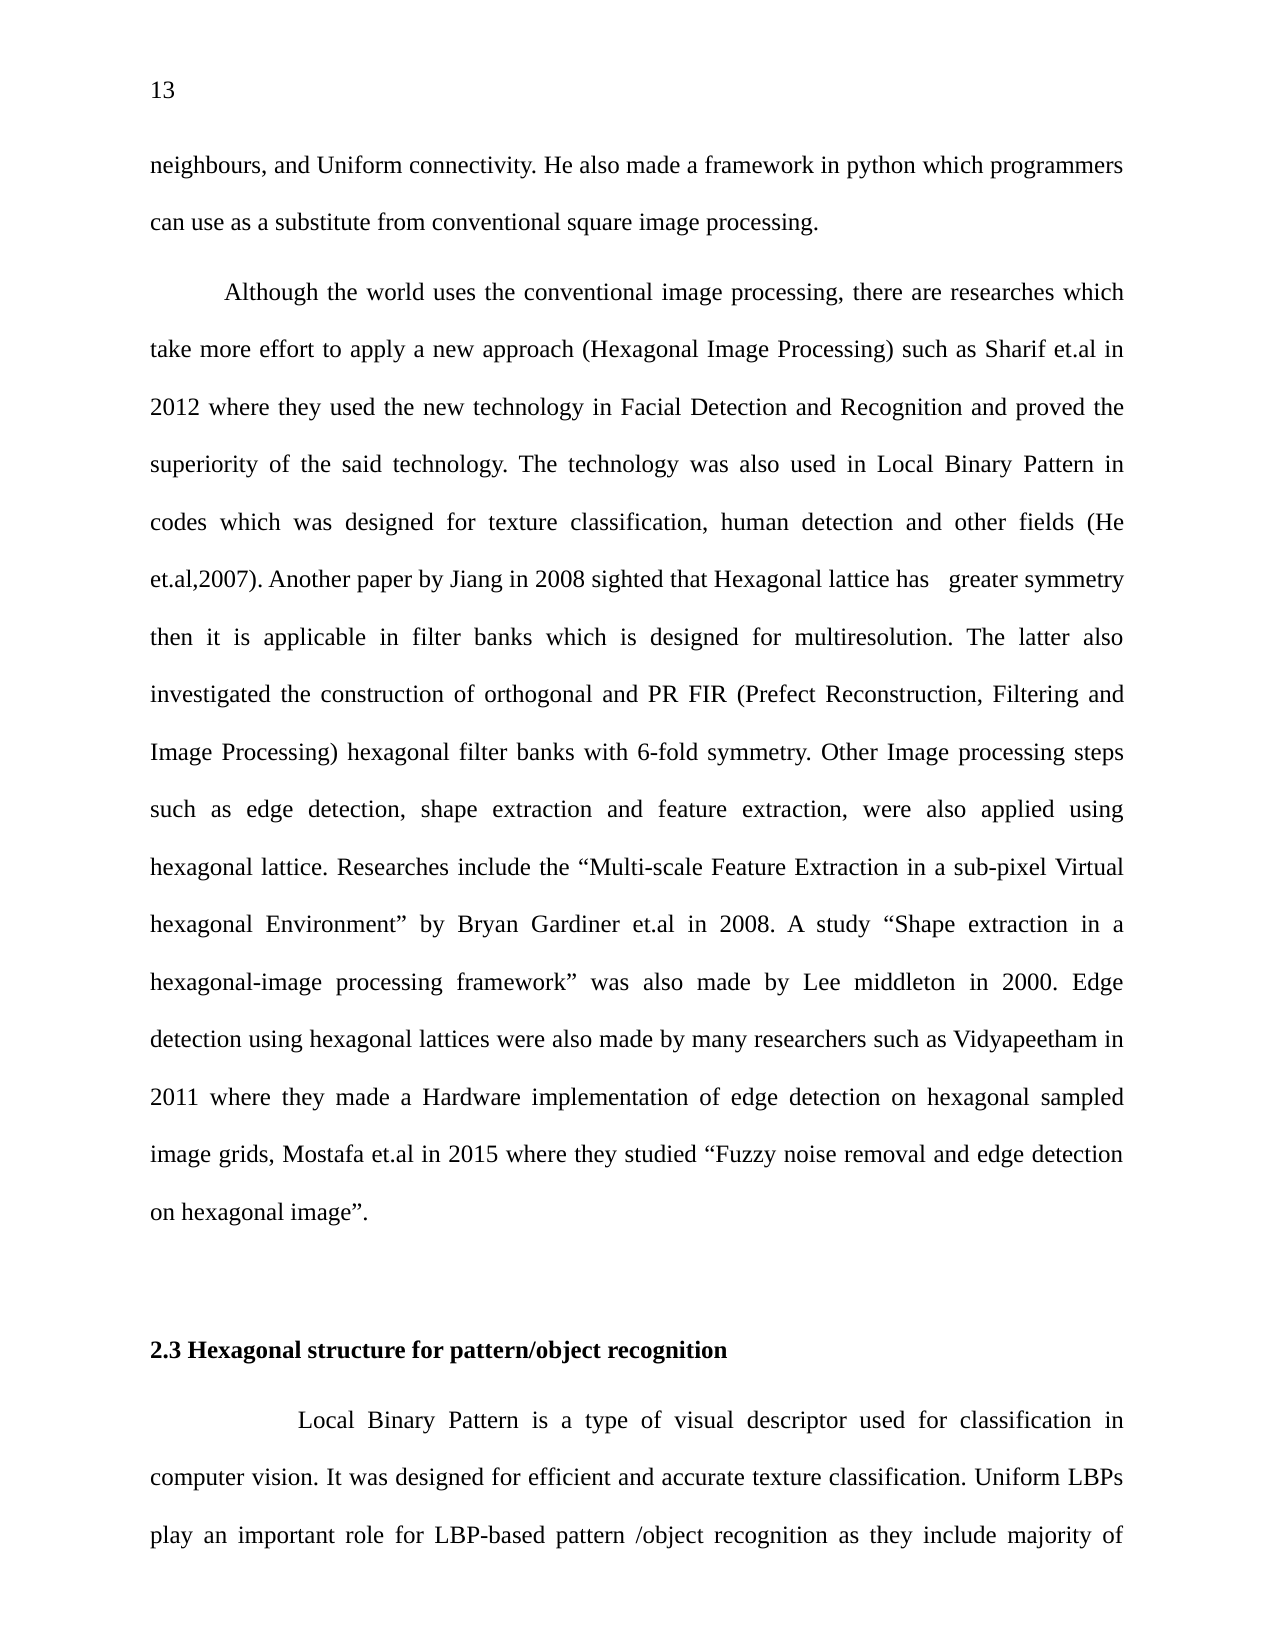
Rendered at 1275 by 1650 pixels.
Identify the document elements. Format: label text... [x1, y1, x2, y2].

text Local Binary Pattern is a type of visual descriptor used for classification in computer vision. It was designed for efficient and accurate texture classification. Uniform LBPs play an important role for LBP-based pattern /object recognition as they include majority of [150, 1405, 1125, 1549]
text neighbours, and Uniform connectivity. He also made a framework in python which programmers can use as a substitute from conventional square image processing. [150, 150, 1125, 236]
text Although the world uses the conventional image processing, there are researches which take more effort to apply a new approach (Hexagonal Image Processing) such as Sharif et.al in 2012 where they used the new technology in Facial Detection and Recognition and proved the superiority of the said technology. The technology was also used in Local Binary Pattern in codes which was designed for texture classification, human detection and other fields (He et.al,2007). Another paper by Jiang in 2008 sighted that Hexagonal lattice has greater symmetry then it is applicable in filter banks which is designed for multiresolution. The latter also investigated the construction of orthogonal and PR FIR (Prefect Reconstruction, Filtering and Image Processing) hexagonal filter banks with 6-fold symmetry. Other Image processing steps such as edge detection, shape extraction and feature extraction, were also applied using hexagonal lattice. Researches include the “Multi-scale Feature Extraction in a sub-pixel Virtual hexagonal Environment” by Bryan Gardiner et.al in 2008. A study “Shape extraction in a hexagonal-image processing framework” was also made by Lee middleton in 2000. Edge detection using hexagonal lattices were also made by many researchers such as Vidyapeetham in 2011 where they made a Hardware implementation of edge detection on hexagonal sampled image grids, Mostafa et.al in 2015 where they studied “Fuzzy noise removal and edge detection on hexagonal image”. [150, 277, 1125, 1226]
text 2.3 Hexagonal structure for pattern/object recognition [150, 1336, 1125, 1364]
